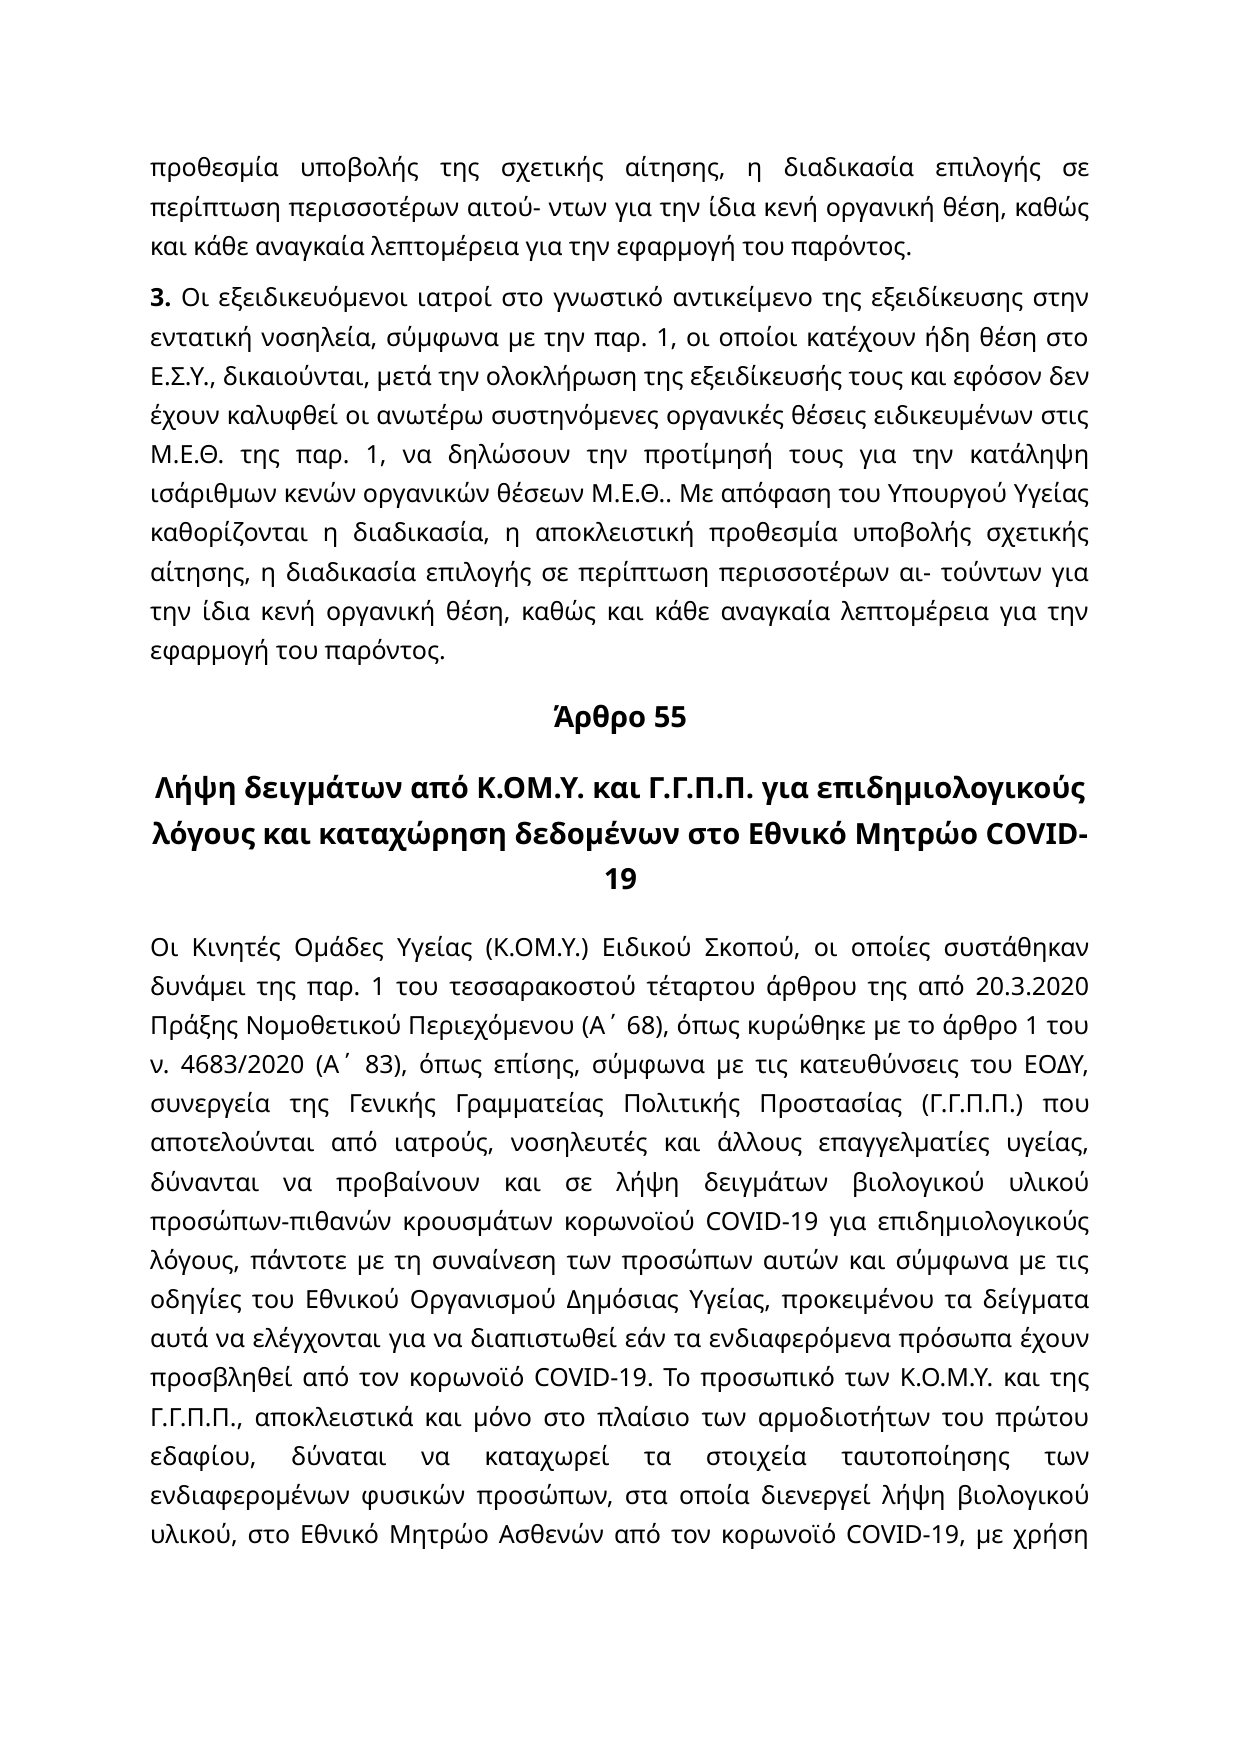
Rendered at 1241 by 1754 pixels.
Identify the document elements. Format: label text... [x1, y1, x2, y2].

text 3. Οι εξειδικευόμενοι ιατροί στο γνωστικό αντικείμενο της εξειδίκευσης στην εντατική νοσηλεία, σύμφωνα με την παρ. 1, οι οποίοι κατέχουν ήδη θέση στο Ε.Σ.Υ., δικαιούνται, μετά την ολοκλήρωση της εξειδίκευσής τους και εφόσον δεν έχουν καλυφθεί οι ανωτέρω συστηνόμενες οργανικές θέσεις ειδικευμένων στις Μ.Ε.Θ. της παρ. 1, να δηλώσουν την προτίμησή τους για την κατάληψη ισάριθμων κενών οργανικών θέσεων Μ.Ε.Θ.. Με απόφαση του Υπουργού Υγείας καθορίζονται η διαδικασία, η αποκλειστική προθεσμία υποβολής σχετικής αίτησης, η διαδικασία επιλογής σε περίπτωση περισσοτέρων αι- τούντων για την ίδια κενή οργανική θέση, καθώς και κάθε αναγκαία λεπτομέρεια για την εφαρμογή του παρόντος. [150, 280, 1090, 667]
text Οι Κινητές Ομάδες Υγείας (Κ.ΟΜ.Υ.) Ειδικού Σκοπού, οι οποίες συστάθηκαν δυνάμει της παρ. 1 του τεσσαρακοστού τέταρτου άρθρου της από 20.3.2020 Πράξης Νομοθετικού Περιεχόμενου (Α΄ 68), όπως κυρώθηκε με το άρθρο 1 του ν. 4683/2020 (Α΄ 83), όπως επίσης, σύμφωνα με τις κατευθύνσεις του ΕΟΔΥ, συνεργεία της Γενικής Γραμματείας Πολιτικής Προστασίας (Γ.Γ.Π.Π.) που αποτελούνται από ιατρούς, νοσηλευτές και άλλους επαγγελματίες υγείας, δύνανται να προβαίνουν και σε λήψη δειγμάτων βιολογικού υλικού προσώπων-πιθανών κρουσμάτων κορωνοϊού COVID-19 για επιδημιολογικούς λόγους, πάντοτε με τη συναίνεση των προσώπων αυτών και σύμφωνα με τις οδηγίες του Εθνικού Οργανισμού Δημόσιας Υγείας, προκειμένου τα δείγματα αυτά να ελέγχονται για να διαπιστωθεί εάν τα ενδιαφερόμενα πρόσωπα έχουν προσβληθεί από τον κορωνοϊό COVID-19. Το προσωπικό των Κ.Ο.Μ.Υ. και της Γ.Γ.Π.Π., αποκλειστικά και μόνο στο πλαίσιο των αρμοδιοτήτων του πρώτου εδαφίου, δύναται να καταχωρεί τα στοιχεία ταυτοποίησης των ενδιαφερομένων φυσικών προσώπων, στα οποία διενεργεί λήψη βιολογικού υλικού, στο Εθνικό Μητρώο Ασθενών από τον κορωνοϊό COVID-19, με χρήση [150, 929, 1090, 1551]
subtitle Άρθρο 55 [150, 697, 1090, 736]
subtitle Λήψη δειγμάτων από Κ.ΟΜ.Υ. και Γ.Γ.Π.Π. για επιδημιολογικούς λόγους και καταχώρηση δεδομένων στο Εθνικό Μητρώο COVID-19 [150, 767, 1090, 898]
text προθεσμία υποβολής της σχετικής αίτησης, η διαδικασία επιλογής σε περίπτωση περισσοτέρων αιτού- ντων για την ίδια κενή οργανική θέση, καθώς και κάθε αναγκαία λεπτομέρεια για την εφαρμογή του παρόντος. [150, 150, 1090, 262]
